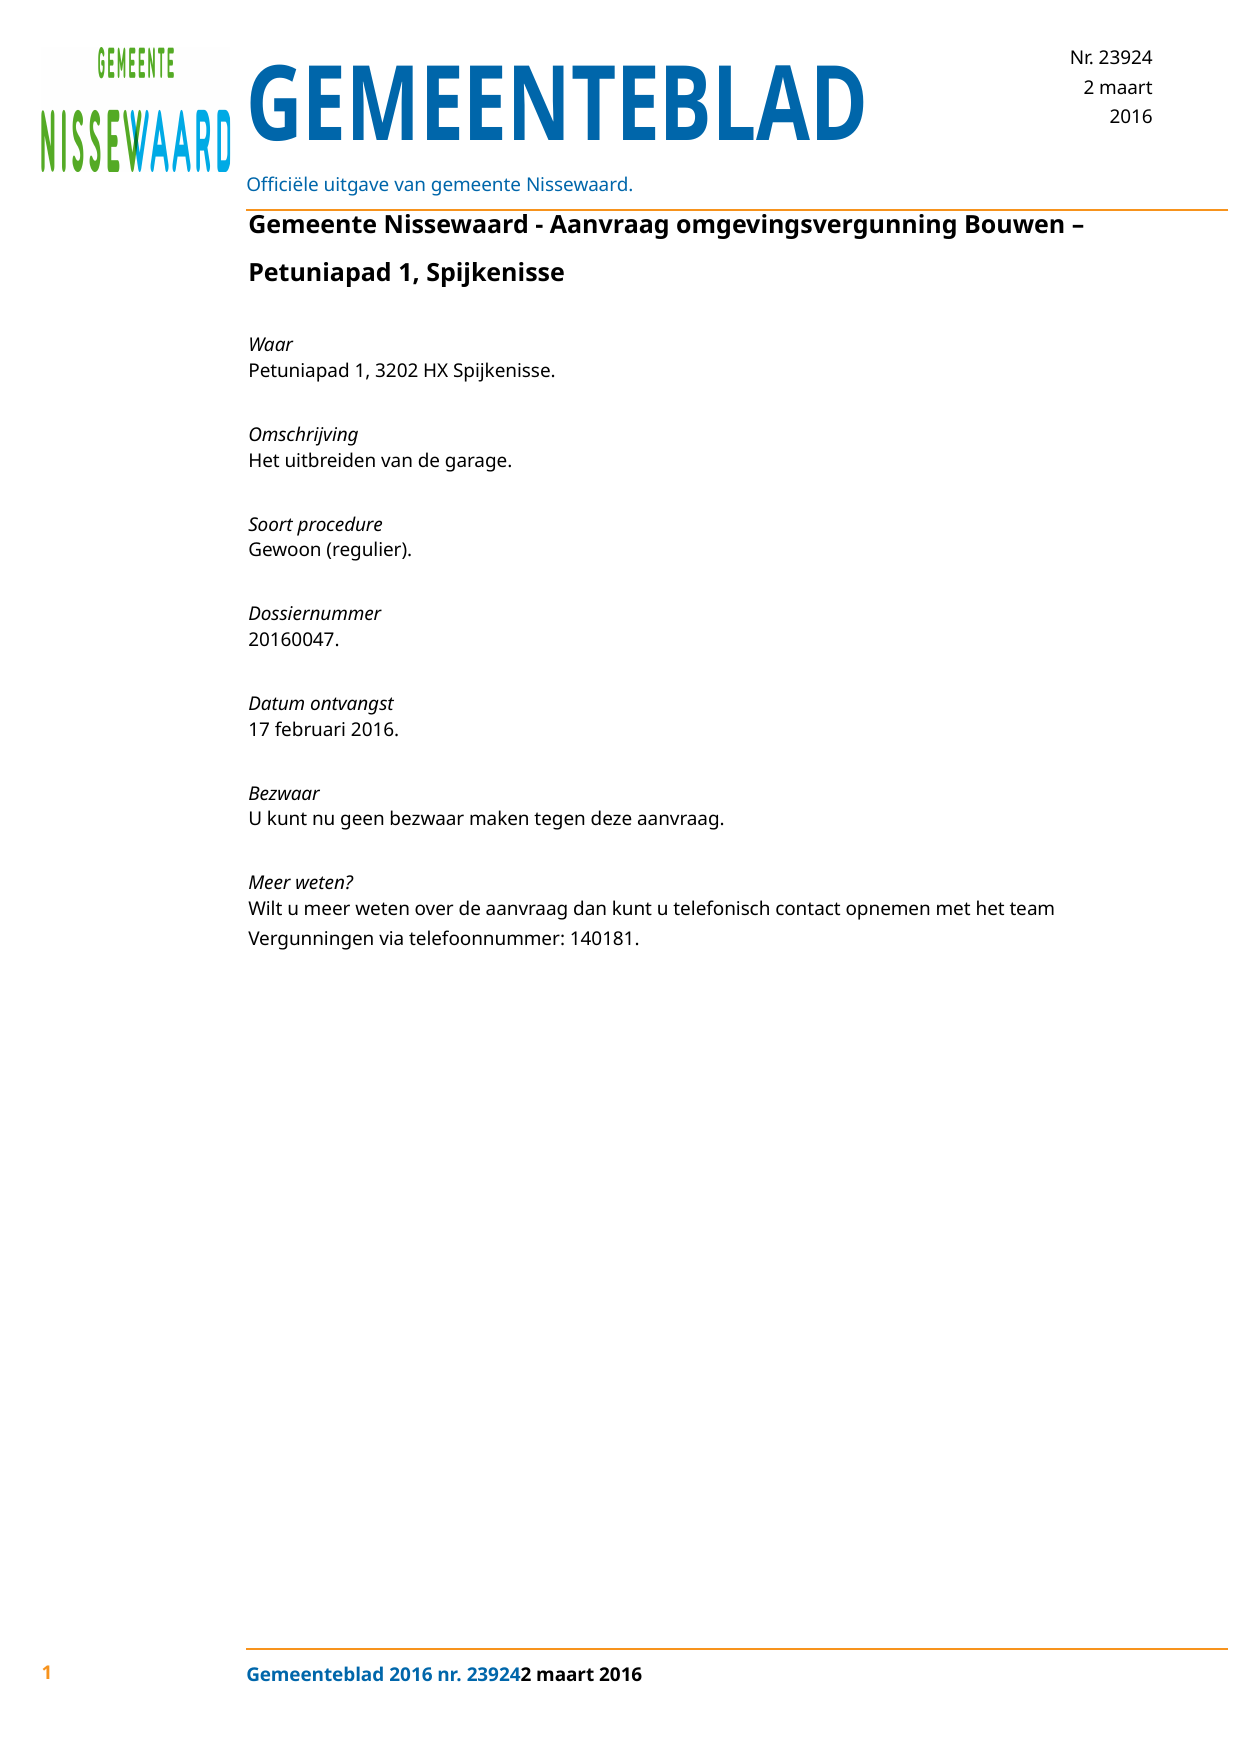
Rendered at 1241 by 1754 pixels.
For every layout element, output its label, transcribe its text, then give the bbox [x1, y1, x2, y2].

text 20160047. [248, 626, 1152, 652]
text Meer weten? [248, 869, 1152, 895]
picture [154, 157, 165, 172]
text Gewoon (regulier). [248, 537, 1152, 562]
picture [41, 47, 231, 172]
text Petuniapad 1, 3202 HX Spijkenisse. [248, 357, 1152, 383]
text U kunt nu geen bezwaar maken tegen deze aanvraag. [248, 806, 1152, 831]
picture [200, 151, 206, 172]
text Waar [248, 331, 1152, 357]
text 17 februari 2016. [248, 716, 1152, 742]
picture [201, 122, 206, 138]
picture [176, 157, 187, 172]
text Bezwaar [248, 780, 1152, 806]
text Het uitbreiden van de garage. [248, 447, 1152, 473]
text Omschrijving [248, 421, 1152, 447]
text Wilt u meer weten over de aanvraag dan kunt u telefonisch contact opnemen met het team Vergunningen via telefoonnummer: 140181. [248, 895, 1152, 951]
picture [222, 122, 227, 160]
text Gemeente Nissewaard - Aanvraag omgevingsvergunning Bouwen – Petuniapad 1, Spijkenisse [248, 211, 1152, 288]
text Datum ontvangst [248, 690, 1152, 716]
text Soort procedure [248, 511, 1152, 537]
text Dossiernummer [248, 601, 1152, 626]
